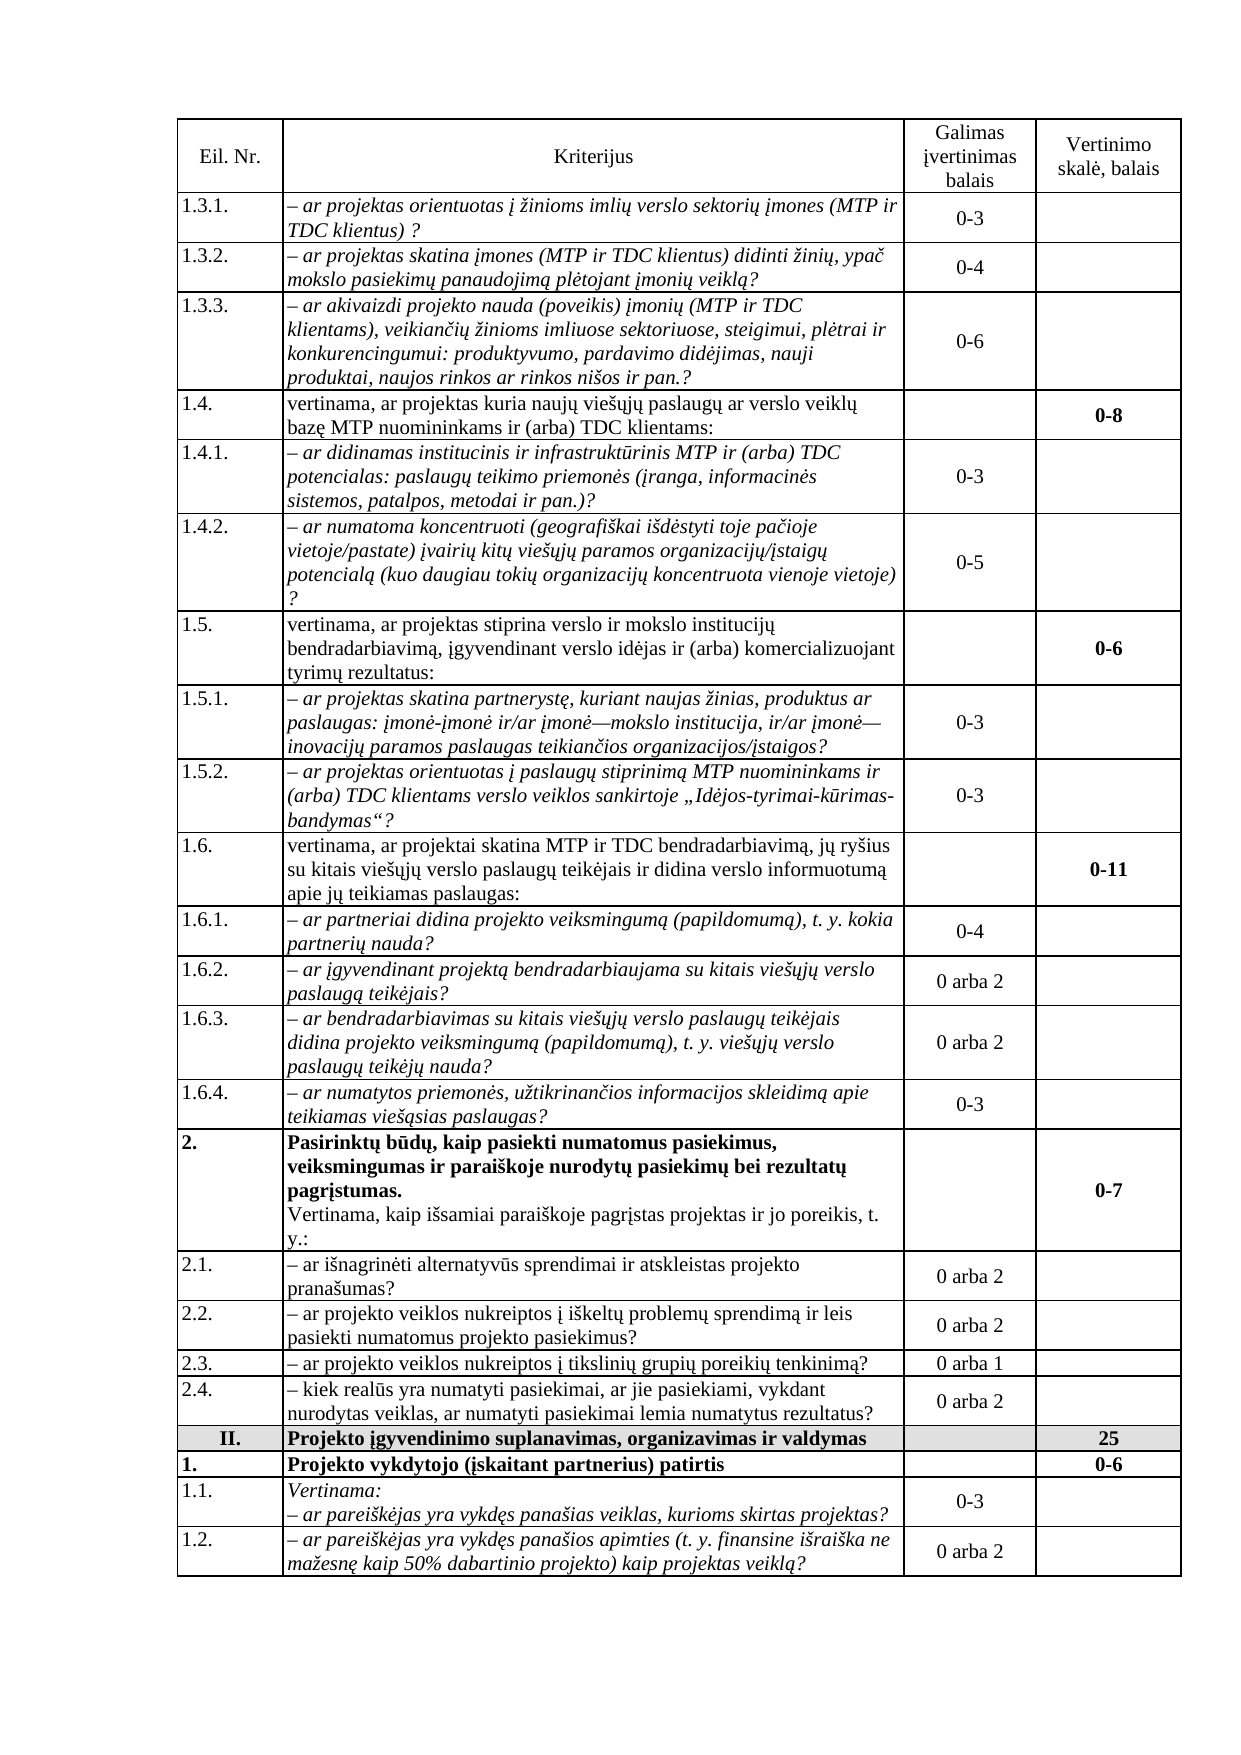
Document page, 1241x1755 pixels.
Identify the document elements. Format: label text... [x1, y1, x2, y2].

table_cell [1037, 760, 1180, 832]
table_cell 0-3 [905, 760, 1035, 832]
table_header Vertinimo skalė, balais [1037, 120, 1180, 192]
table_cell 0-4 [905, 907, 1035, 955]
table_cell 1.6. [178, 833, 282, 905]
table_cell 1.4.2. [178, 514, 282, 610]
table_cell 1.4. [178, 391, 282, 439]
table_cell 0-6 [1037, 612, 1180, 684]
table_cell 0-3 [905, 440, 1035, 512]
table_cell [1037, 193, 1180, 242]
table_cell 0-3 [905, 686, 1035, 758]
table_cell Projekto įgyvendinimo suplanavimas, organizavimas ir valdymas [284, 1426, 903, 1450]
table_cell 0-5 [905, 514, 1035, 610]
table_cell 0-3 [905, 193, 1035, 242]
table_cell [1037, 1080, 1180, 1128]
table_cell 0 arba 2 [905, 1301, 1035, 1349]
table_cell 1.4.1. [178, 440, 282, 512]
table_cell [1037, 1252, 1180, 1300]
table_cell [905, 1426, 1035, 1450]
table_cell [905, 833, 1035, 905]
table_cell 0-4 [905, 243, 1035, 291]
table_cell II. [178, 1426, 282, 1450]
table_cell 1.5.2. [178, 760, 282, 832]
table_cell 0-11 [1037, 833, 1180, 905]
table_cell 1.3.2. [178, 243, 282, 291]
table_cell [1037, 957, 1180, 1005]
table_cell 1.3.1. [178, 193, 282, 242]
table_cell 1.1. [178, 1478, 282, 1526]
table_cell 2.4. [178, 1377, 282, 1425]
table_cell [905, 1130, 1035, 1250]
table_cell [1037, 243, 1180, 291]
table_cell 1.2. [178, 1527, 282, 1575]
table_cell 0-6 [905, 293, 1035, 389]
table_cell 1.6.3. [178, 1006, 282, 1078]
table_cell [1037, 686, 1180, 758]
table_cell [1037, 293, 1180, 389]
table_cell [905, 391, 1035, 439]
table_header Eil. Nr. [178, 120, 282, 192]
table_cell 0-7 [1037, 1130, 1180, 1250]
table_cell 1.6.4. [178, 1080, 282, 1128]
table_cell 1.5.1. [178, 686, 282, 758]
table_cell [1037, 1006, 1180, 1078]
table_cell [1037, 1527, 1180, 1575]
table_cell [1037, 514, 1180, 610]
table_cell 2.1. [178, 1252, 282, 1300]
table_cell 0 arba 2 [905, 1527, 1035, 1575]
table_cell 0 arba 2 [905, 1006, 1035, 1078]
table_cell 1.6.2. [178, 957, 282, 1005]
table_cell 0-3 [905, 1478, 1035, 1526]
table_cell 2. [178, 1130, 282, 1250]
table_cell 0 arba 2 [905, 1377, 1035, 1425]
table_cell [1037, 440, 1180, 512]
table_cell 2.2. [178, 1301, 282, 1349]
table_cell 1.3.3. [178, 293, 282, 389]
table_cell 1.5. [178, 612, 282, 684]
table_cell 25 [1037, 1426, 1180, 1450]
table_cell [905, 612, 1035, 684]
table_header Kriterijus [284, 120, 903, 192]
table_cell [1037, 1301, 1180, 1349]
table_cell [1037, 1377, 1180, 1425]
table_cell 0 arba 2 [905, 957, 1035, 1005]
table_cell 0 arba 2 [905, 1252, 1035, 1300]
table_cell 0-3 [905, 1080, 1035, 1128]
table_cell [1037, 907, 1180, 955]
table_cell 0-8 [1037, 391, 1180, 439]
table_cell 1.6.1. [178, 907, 282, 955]
table_cell [1037, 1478, 1180, 1526]
